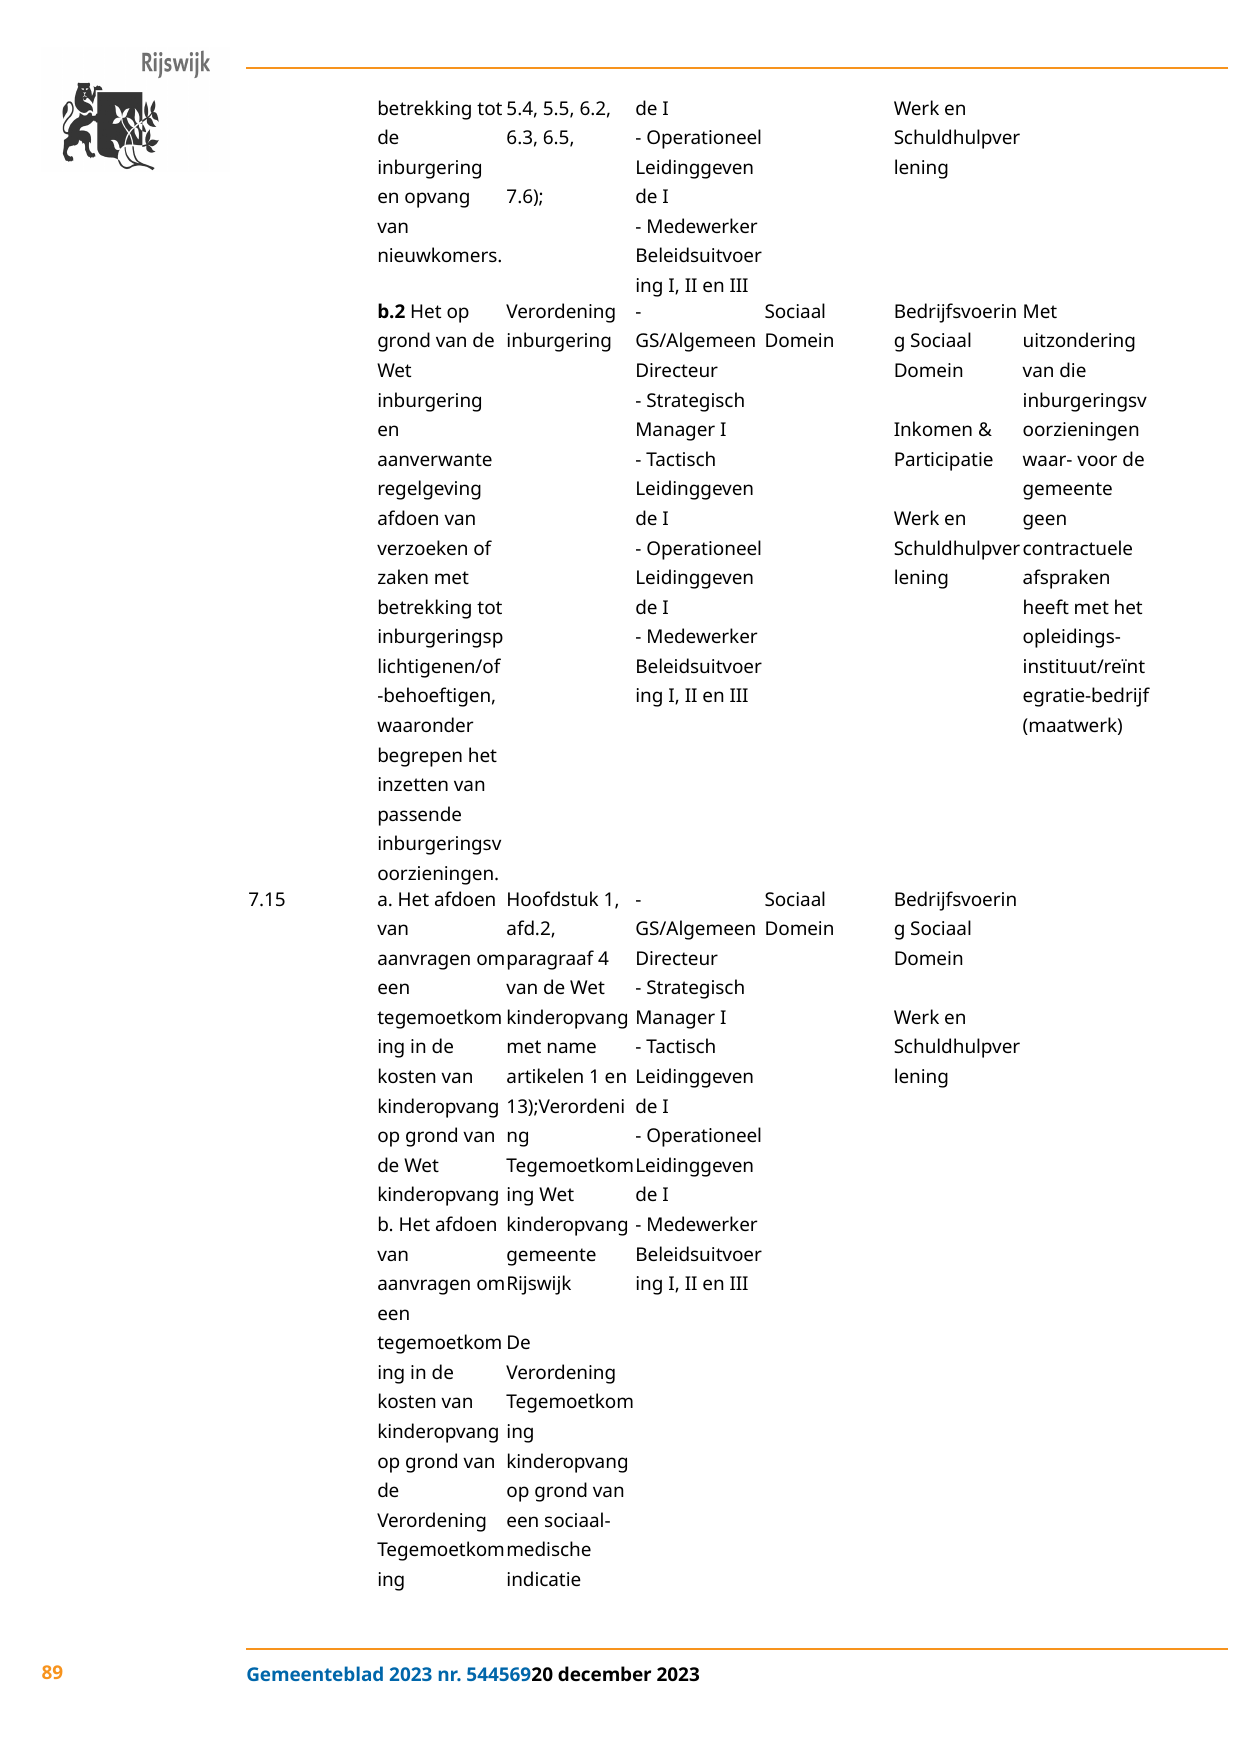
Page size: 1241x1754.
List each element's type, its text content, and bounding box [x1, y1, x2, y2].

table_cell Hoofdstuk 1, afd.2, paragraaf 4 van de Wet kinderopvang met name artikelen 1 en 13);Verordening Tegemoetkoming Wet kinderopvang gemeente Rijswijk De Verordening Tegemoetkoming kinderopvang op grond van een sociaal-medische indicatie [506, 886, 635, 1592]
table_cell - GS/Algemeen Directeur - Strategisch Manager I - Tactisch Leidinggevende I - Operationeel Leidinggevende I - Medewerker Beleidsuitvoering I, II en III [635, 298, 764, 886]
table_cell - GS/Algemeen Directeur - Strategisch Manager I - Tactisch Leidinggevende I - Operationeel Leidinggevende I - Medewerker Beleidsuitvoering I, II en III [635, 886, 764, 1592]
table_cell [248, 95, 377, 298]
table_cell Bedrijfsvoering Sociaal Domein Werk en Schuldhulpverlening [894, 886, 1022, 1592]
table_cell [1023, 95, 1152, 298]
table_cell Bedrijfsvoering Sociaal Domein Inkomen & Participatie Werk en Schuldhulpverlening [894, 298, 1022, 886]
table_cell 7.15 [248, 886, 377, 1592]
picture [41, 47, 231, 172]
table_cell 5.4, 5.5, 6.2, 6.3, 6.5, 7.6); [506, 95, 635, 298]
table_cell de I - Operationeel Leidinggevende I - Medewerker Beleidsuitvoering I, II en III [635, 95, 764, 298]
table_cell Met uitzondering van die inburgeringsvoorzieningen waar- voor de gemeente geen contractuele afspraken heeft met het opleidings- instituut/reïntegratie-bedrijf (maatwerk) [1023, 298, 1152, 886]
table_cell Sociaal Domein [764, 298, 893, 886]
table_cell Verordening inburgering [506, 298, 635, 886]
table_cell betrekking tot de inburgering en opvang van nieuwkomers. [377, 95, 506, 298]
table_cell b.2 Het op grond van de Wet inburgering en aanverwante regelgeving afdoen van verzoeken of zaken met betrekking tot inburgeringsplichtigenen/of -behoeftigen, waaronder begrepen het inzetten van passende inburgeringsvoorzieningen. [377, 298, 506, 886]
table_cell a. Het afdoen van aanvragen om een tegemoetkoming in de kosten van kinderopvang op grond van de Wet kinderopvang b. Het afdoen van aanvragen om een tegemoetkoming in de kosten van kinderopvang op grond van de Verordening Tegemoetkoming [377, 886, 506, 1592]
table_cell Sociaal Domein [764, 886, 893, 1592]
table_cell [1023, 886, 1152, 1592]
table_cell Werk en Schuldhulpverlening [894, 95, 1022, 298]
table_cell [764, 95, 893, 298]
table_cell [248, 298, 377, 886]
